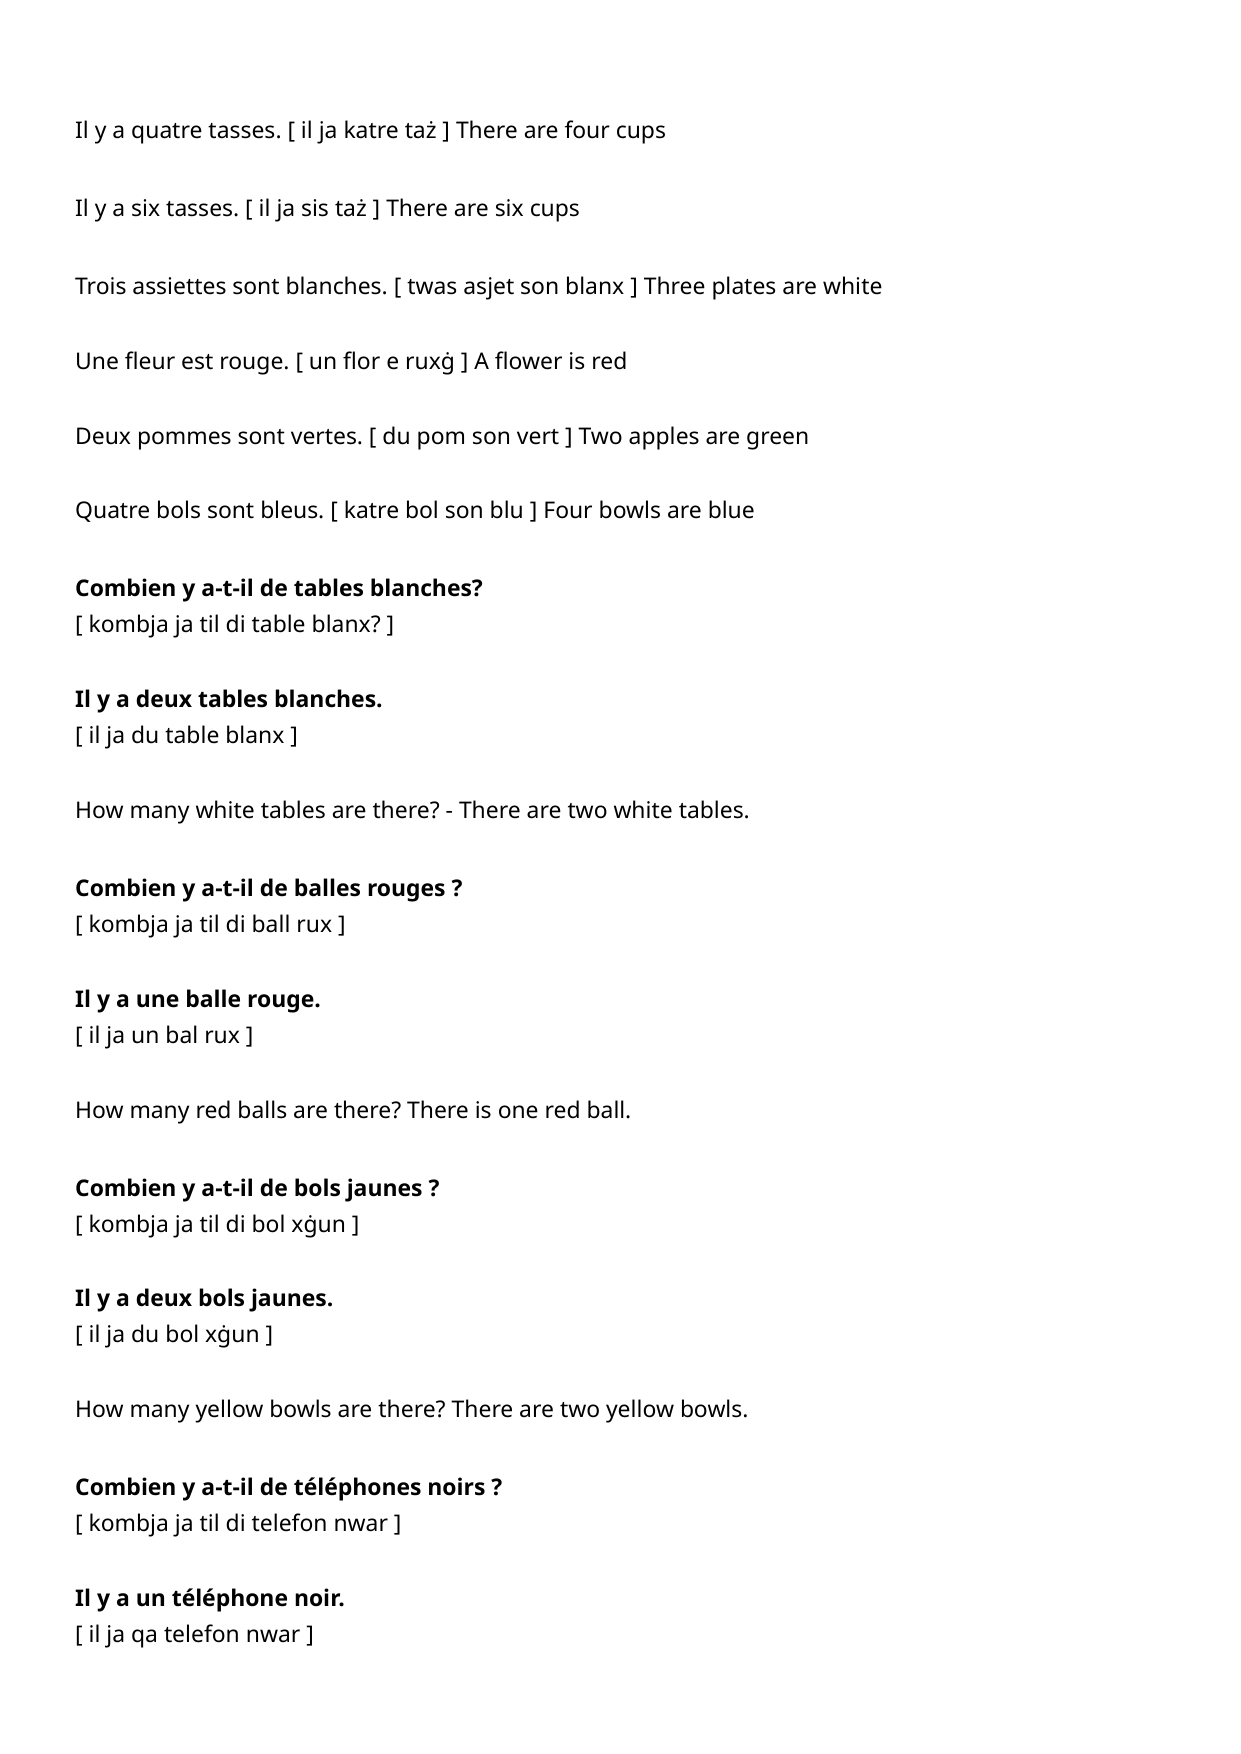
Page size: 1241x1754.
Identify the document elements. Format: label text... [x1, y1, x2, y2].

text Deux pommes sont vertes. [ du pom son vert ] Two apples are green [75, 384, 1165, 451]
text Il y a un téléphone noir. [ il ja qa telefon nwar ] [75, 1546, 1165, 1649]
text Trois assiettes sont blanches. [ twas asjet son blanx ] Three plates are white [75, 270, 1165, 301]
text How many white tables are there? - There are two white tables. [75, 758, 1165, 825]
text How many yellow bowls are there? There are two yellow bowls. [75, 1357, 1165, 1424]
text Combien y a-t-il de téléphones noirs ? [ kombja ja til di telefon nwar ] [75, 1471, 1165, 1538]
text Combien y a-t-il de bols jaunes ? [ kombja ja til di bol xġun ] [75, 1172, 1165, 1239]
text Quatre bols sont bleus. [ katre bol son blu ] Four bowls are blue [75, 458, 1165, 526]
text Combien y a-t-il de tables blanches? [ kombja ja til di table blanx? ] [75, 572, 1165, 639]
text Combien y a-t-il de balles rouges ? [ kombja ja til di ball rux ] [75, 872, 1165, 939]
text Une fleur est rouge. [ un flor e ruxġ ] A flower is red [75, 309, 1165, 376]
text Il y a une balle rouge. [ il ja un bal rux ] [75, 947, 1165, 1050]
text Il y a deux bols jaunes. [ il ja du bol xġun ] [75, 1246, 1165, 1349]
text Il y a deux tables blanches. [ il ja du table blanx ] [75, 647, 1165, 750]
text Il y a six tasses. [ il ja sis taż ] There are six cups [75, 192, 1165, 223]
text How many red balls are there? There is one red ball. [75, 1058, 1165, 1125]
text Il y a quatre tasses. [ il ja katre taż ] There are four cups [75, 114, 1165, 145]
